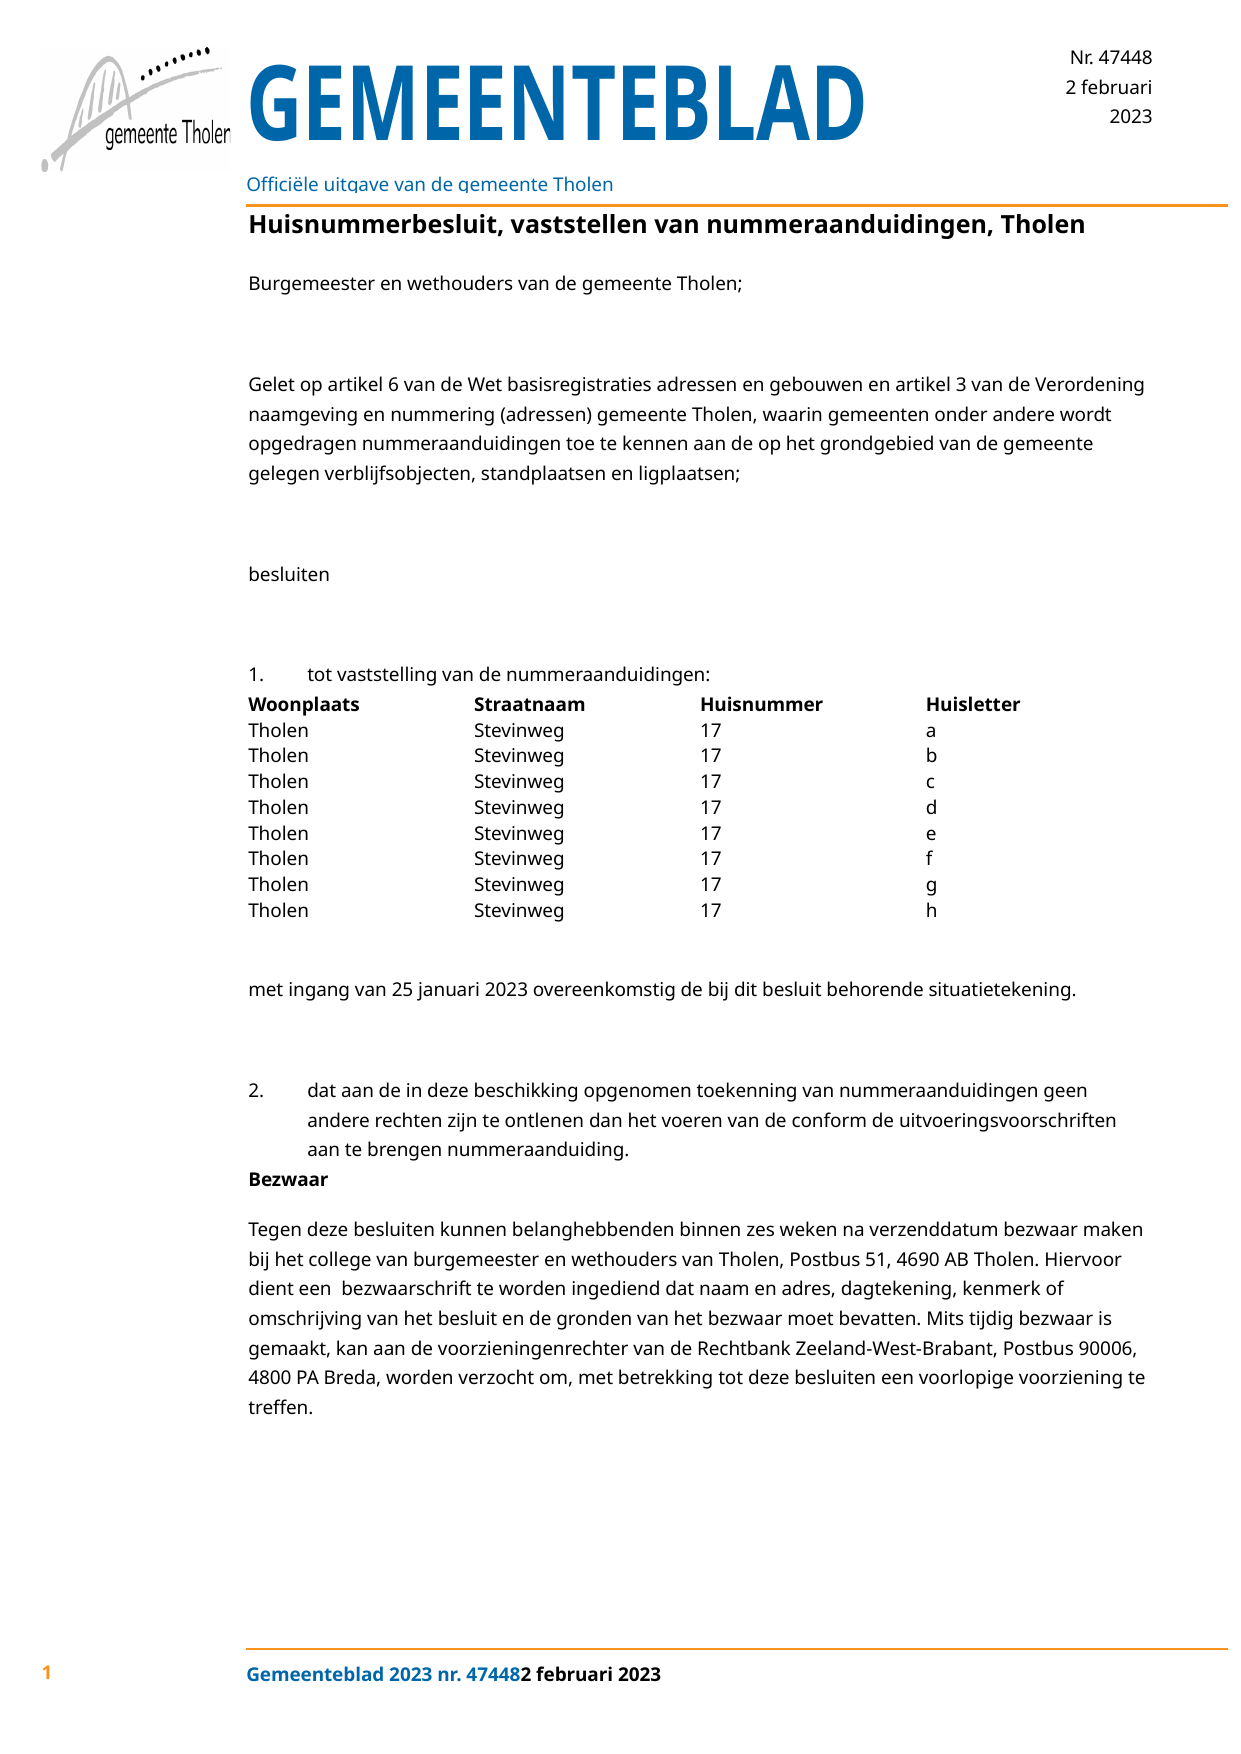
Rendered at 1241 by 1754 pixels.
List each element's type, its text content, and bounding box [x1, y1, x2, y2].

table_cell 17 [700, 897, 926, 923]
text Bezwaar [248, 1166, 1152, 1192]
table_cell Tholen [248, 794, 474, 820]
text Burgemeester en wethouders van de gemeente Tholen; [248, 270, 1152, 296]
table_cell Tholen [248, 743, 474, 768]
table_header Straatnaam [474, 691, 700, 717]
text Gelet op artikel 6 van de Wet basisregistraties adressen en gebouwen en artikel 3 van de Verordening naamgeving en nummering (adressen) gemeente Tholen, waarin gemeenten onder andere wordt opgedragen nummeraanduidingen toe te kennen aan de op het grondgebied van de gemeente gelegen verblijfsobjecten, standplaatsen en ligplaatsen; [248, 371, 1152, 486]
table_cell Tholen [248, 820, 474, 846]
table_cell d [926, 794, 1152, 820]
table_cell Stevinweg [474, 871, 700, 897]
table_cell g [926, 871, 1152, 897]
table_cell Tholen [248, 897, 474, 923]
list tot vaststelling van de nummeraanduidingen: [248, 662, 1152, 687]
table_cell 17 [700, 769, 926, 794]
table_cell 17 [700, 743, 926, 768]
table_cell Tholen [248, 769, 474, 794]
table_cell Tholen [248, 846, 474, 871]
table_cell f [926, 846, 1152, 871]
text Tegen deze besluiten kunnen belanghebbenden binnen zes weken na verzenddatum bezwaar maken bij het college van burgemeester en wethouders van Tholen, Postbus 51, 4690 AB Tholen. Hiervoor dient een bezwaarschrift te worden ingediend dat naam en adres, dagtekening, kenmerk of omschrijving van het besluit en de gronden van het bezwaar moet bevatten. Mits tijdig bezwaar is gemaakt, kan aan de voorzieningenrechter van de Rechtbank Zeeland-West-Brabant, Postbus 90006, 4800 PA Breda, worden verzocht om, met betrekking tot deze besluiten een voorlopige voorziening te treffen. [248, 1216, 1152, 1420]
table_cell 17 [700, 794, 926, 820]
table_cell Stevinweg [474, 794, 700, 820]
table_cell 17 [700, 820, 926, 846]
text met ingang van 25 januari 2023 overeenkomstig de bij dit besluit behorende situatietekening. [248, 976, 1152, 1002]
table_header Huisnummer [700, 691, 926, 717]
table_cell Stevinweg [474, 897, 700, 923]
table_cell Stevinweg [474, 743, 700, 768]
table_header Huisletter [926, 691, 1152, 717]
table_cell Stevinweg [474, 769, 700, 794]
list dat aan de in deze beschikking opgenomen toekenning van nummeraanduidingen geen andere rechten zijn te ontlenen dan het voeren van de conform de uitvoeringsvoorschriften aan te brengen nummeraanduiding. [248, 1077, 1152, 1162]
table_cell e [926, 820, 1152, 846]
table_cell Stevinweg [474, 846, 700, 871]
table_cell b [926, 743, 1152, 768]
table_cell c [926, 769, 1152, 794]
table_cell Stevinweg [474, 717, 700, 743]
table_cell Tholen [248, 871, 474, 897]
table_cell Tholen [248, 717, 474, 743]
table_header Woonplaats [248, 691, 474, 717]
picture [41, 47, 231, 172]
table_cell 17 [700, 717, 926, 743]
table_cell 17 [700, 871, 926, 897]
text besluiten [248, 561, 1152, 586]
table_cell Stevinweg [474, 820, 700, 846]
text Huisnummerbesluit, vaststellen van nummeraanduidingen, Tholen [248, 207, 1152, 241]
table_cell 17 [700, 846, 926, 871]
table_cell a [926, 717, 1152, 743]
table_cell h [926, 897, 1152, 923]
